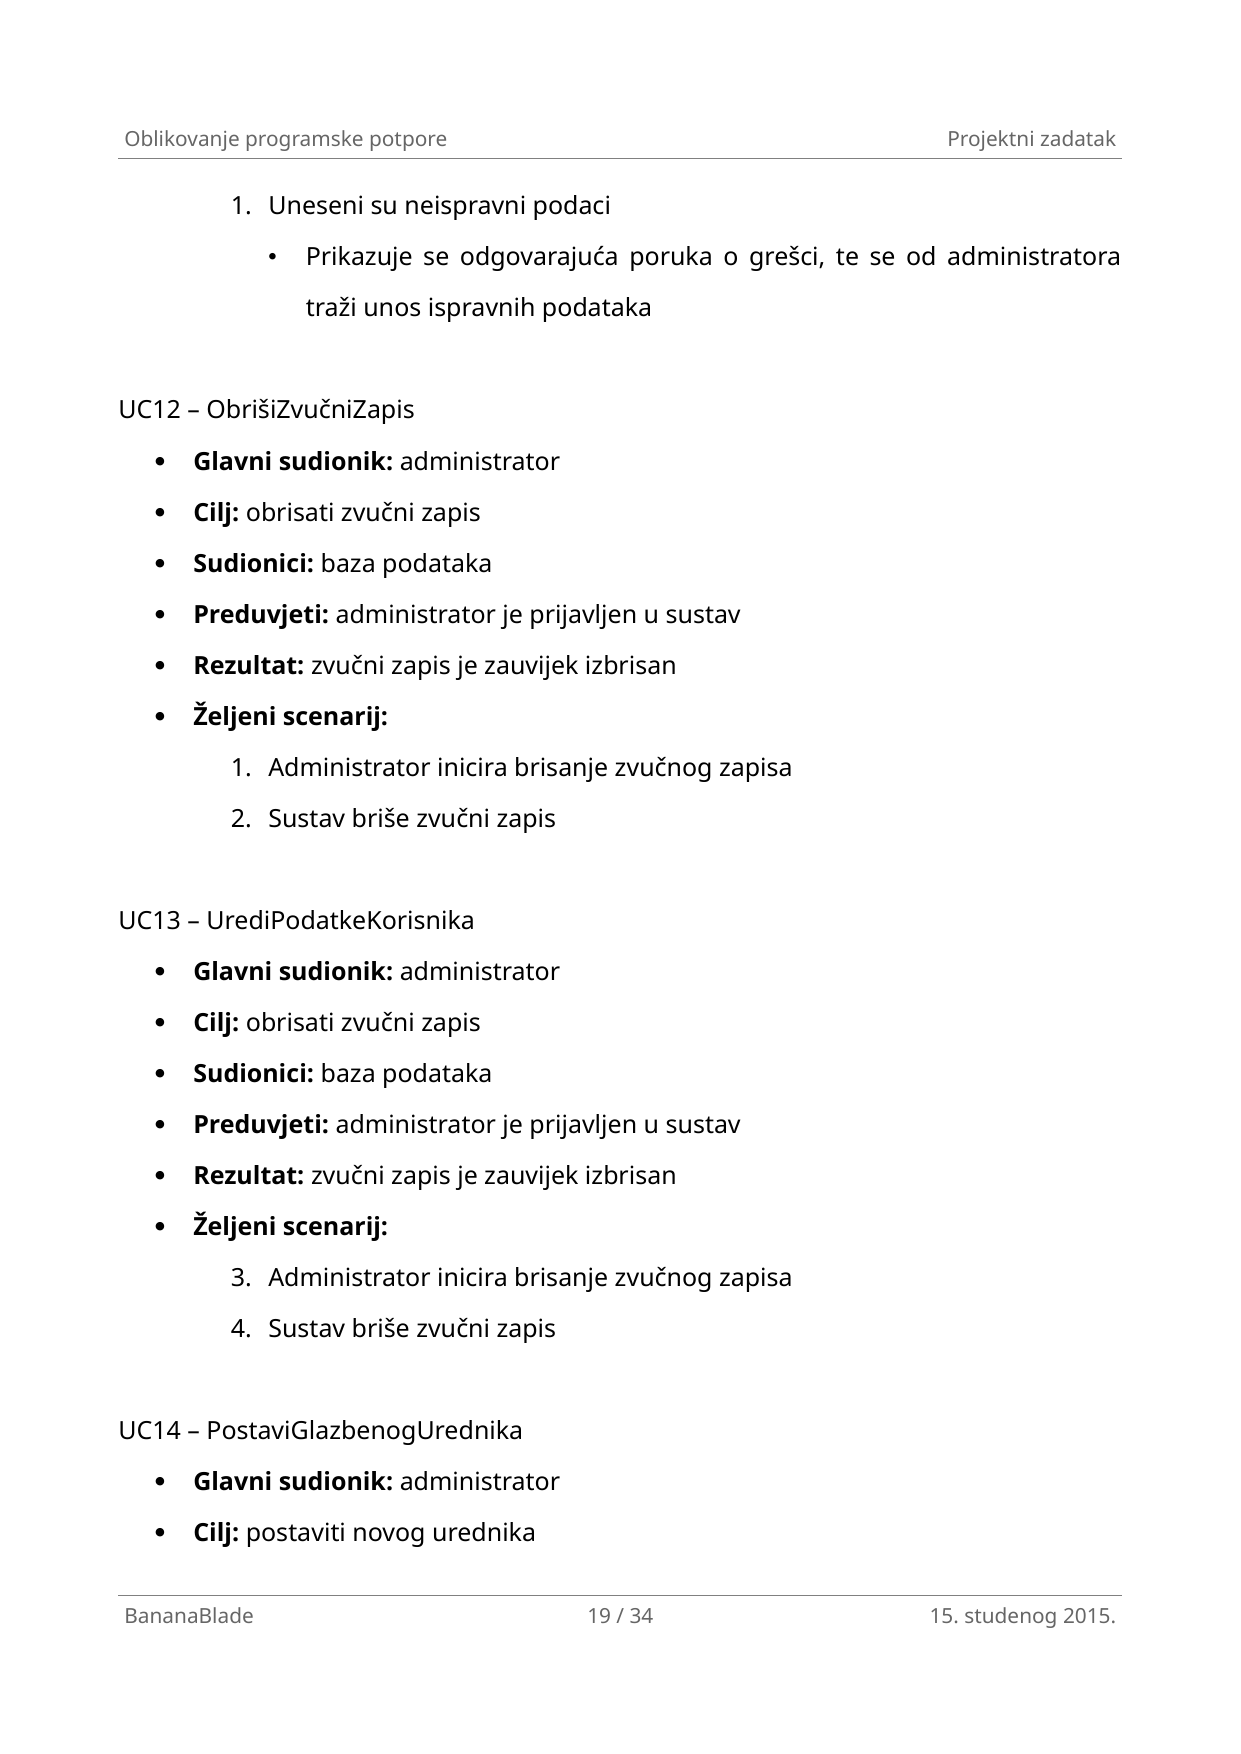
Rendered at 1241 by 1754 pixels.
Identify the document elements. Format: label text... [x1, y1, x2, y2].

text UC13 – UrediPodatkeKorisnika [118, 903, 1122, 937]
list Administrator inicira brisanje zvučnog zapisa [231, 1260, 1122, 1294]
list Preduvjeti: administrator je prijavljen u sustav [156, 596, 1122, 630]
list Sudionici: baza podataka [156, 1056, 1122, 1090]
list Sustav briše zvučni zapis [231, 1311, 1122, 1345]
list Rezultat: zvučni zapis je zauvijek izbrisan [156, 1158, 1122, 1192]
list Cilj: obrisati zvučni zapis [156, 494, 1122, 528]
list Sudionici: baza podataka [156, 545, 1122, 579]
list Željeni scenarij: [156, 1209, 1122, 1243]
list Prikazuje se odgovarajuća poruka o grešci, te se od administratora traži unos ispravnih podataka [268, 239, 1122, 324]
list Cilj: obrisati zvučni zapis [156, 1005, 1122, 1039]
list Sustav briše zvučni zapis [231, 801, 1122, 834]
list Cilj: postaviti novog urednika [156, 1515, 1122, 1549]
list Preduvjeti: administrator je prijavljen u sustav [156, 1107, 1122, 1141]
list Uneseni su neispravni podaci [231, 188, 1122, 222]
list Administrator inicira brisanje zvučnog zapisa [231, 749, 1122, 783]
list Rezultat: zvučni zapis je zauvijek izbrisan [156, 647, 1122, 681]
text UC12 – ObrišiZvučniZapis [118, 392, 1122, 426]
list Glavni sudionik: administrator [156, 443, 1122, 477]
list Željeni scenarij: [156, 698, 1122, 732]
list Glavni sudionik: administrator [156, 954, 1122, 988]
text UC14 – PostaviGlazbenogUrednika [118, 1413, 1122, 1447]
list Glavni sudionik: administrator [156, 1464, 1122, 1498]
